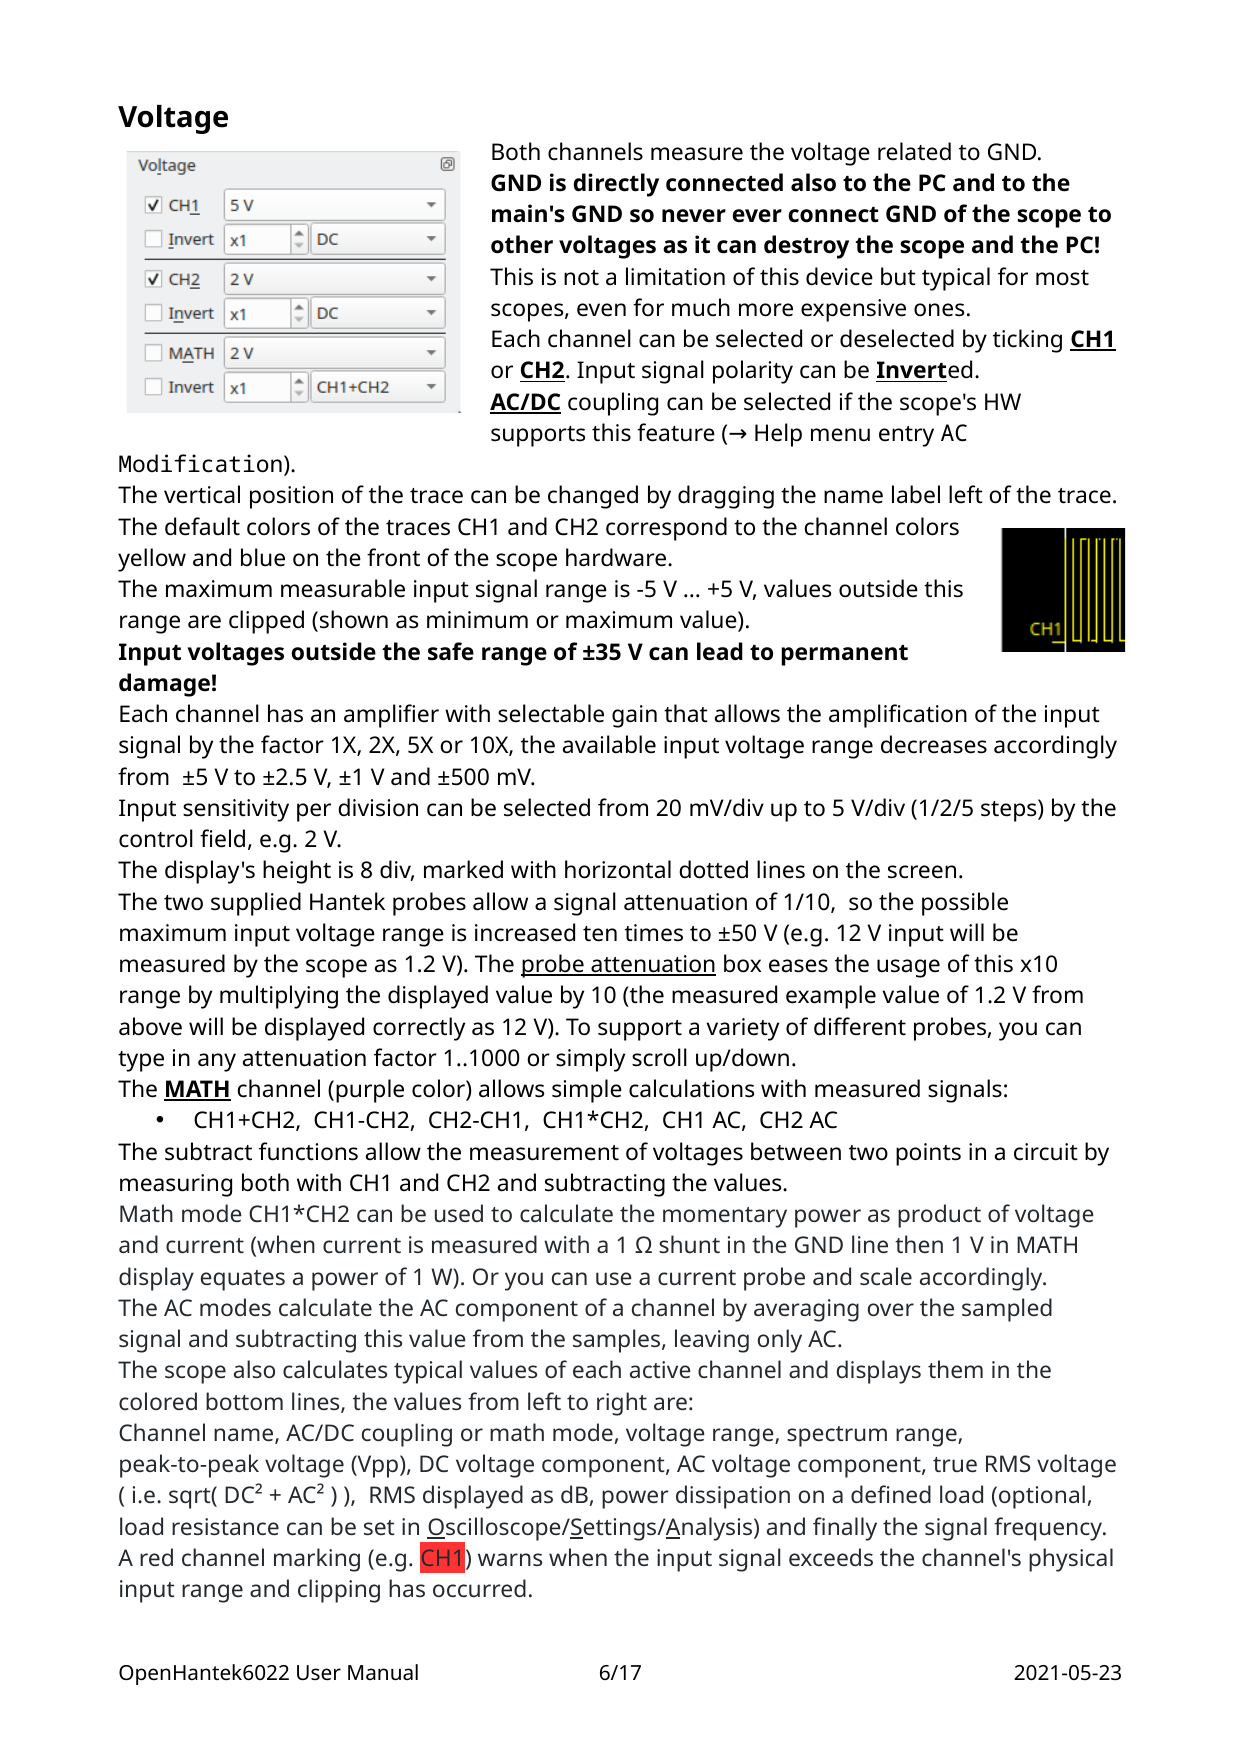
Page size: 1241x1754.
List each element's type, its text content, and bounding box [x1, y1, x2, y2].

subtitle Voltage [118, 96, 1122, 136]
text The two supplied Hantek probes allow a signal attenuation of 1/10, so the possible maximum input voltage range is increased ten times to ±50 V (e.g. 12 V input will be measured by the scope as 1.2 V). The probe attenuation box eases the usage of this x10 range by multiplying the displayed value by 10 (the measured example value of 1.2 V from above will be displayed correctly as 12 V). To support a variety of different probes, you can type in any attenuation factor 1..1000 or simply scroll up/down. [118, 886, 1122, 1073]
text Each channel can be selected or deselected by ticking CH1 or CH2. Input signal polarity can be Inverted. [461, 323, 1122, 386]
text The AC modes calculate the AC component of a channel by averaging over the sampled signal and subtracting this value from the samples, leaving only AC. [118, 1292, 1122, 1354]
text The display's height is 8 div, marked with horizontal dotted lines on the screen. [118, 854, 1122, 886]
text Math mode CH1*CH2 can be used to calculate the momentary power as product of voltage and current (when current is measured with a 1 Ω shunt in the GND line then 1 V in MATH display equates a power of 1 W). Or you can use a current probe and scale accordingly. [118, 1198, 1122, 1292]
list CH1+CH2, CH1-CH2, CH2-CH1, CH1*CH2, CH1 AC, CH2 AC [156, 1104, 1122, 1136]
text The default colors of the traces CH1 and CH2 correspond to the channel colors yellow and blue on the front of the scope hardware. [118, 511, 1122, 573]
text The maximum measurable input signal range is -5 V … +5 V, values outside this range are clipped (shown as minimum or maximum value). [118, 573, 1122, 636]
text The vertical position of the trace can be changed by dragging the name label left of the trace. [118, 479, 1122, 511]
text The MATH channel (purple color) allows simple calculations with measured signals: [118, 1073, 1122, 1104]
text The subtract functions allow the measurement of voltages between two points in a circuit by measuring both with CH1 and CH2 and subtracting the values. [118, 1136, 1122, 1198]
text Each channel has an amplifier with selectable gain that allows the amplification of the input signal by the factor 1X, 2X, 5X or 10X, the available input voltage range decreases accordingly from ±5 V to ±2.5 V, ±1 V and ±500 mV. [118, 698, 1122, 792]
text A red channel marking (e.g. CH1) warns when the input signal exceeds the channel's physical input range and clipping has occurred. [118, 1542, 1122, 1604]
text Input sensitivity per division can be selected from 20 mV/div up to 5 V/div (1/2/5 steps) by the control field, e.g. 2 V. [118, 792, 1122, 854]
text This is not a limitation of this device but typical for most scopes, even for much more expensive ones. [461, 261, 1122, 323]
text Input voltages outside the safe range of ±35 V can lead to permanent damage! [118, 636, 1122, 698]
picture [126, 151, 461, 413]
picture [1000, 528, 1024, 633]
text Channel name, AC/DC coupling or math mode, voltage range, spectrum range, peak-to-peak voltage (Vpp), DC voltage component, AC voltage component, true RMS voltage ( i.e. sqrt( DC² + AC² ) ), RMS displayed as dB, power dissipation on a defined load (optional, load resistance can be set in Oscilloscope/Settings/Analysis) and finally the signal frequency. [118, 1417, 1122, 1542]
text AC/DC coupling can be selected if the scope's HW supports this feature (→ Help menu entry AC Modification). [118, 386, 1122, 479]
text GND is directly connected also to the PC and to the main's GND so never ever connect GND of the scope to other voltages as it can destroy the scope and the PC! [461, 167, 1122, 261]
text The scope also calculates typical values of each active channel and displays them in the colored bottom lines, the values from left to right are: [118, 1354, 1122, 1417]
text Both channels measure the voltage related to GND. [118, 136, 1122, 167]
